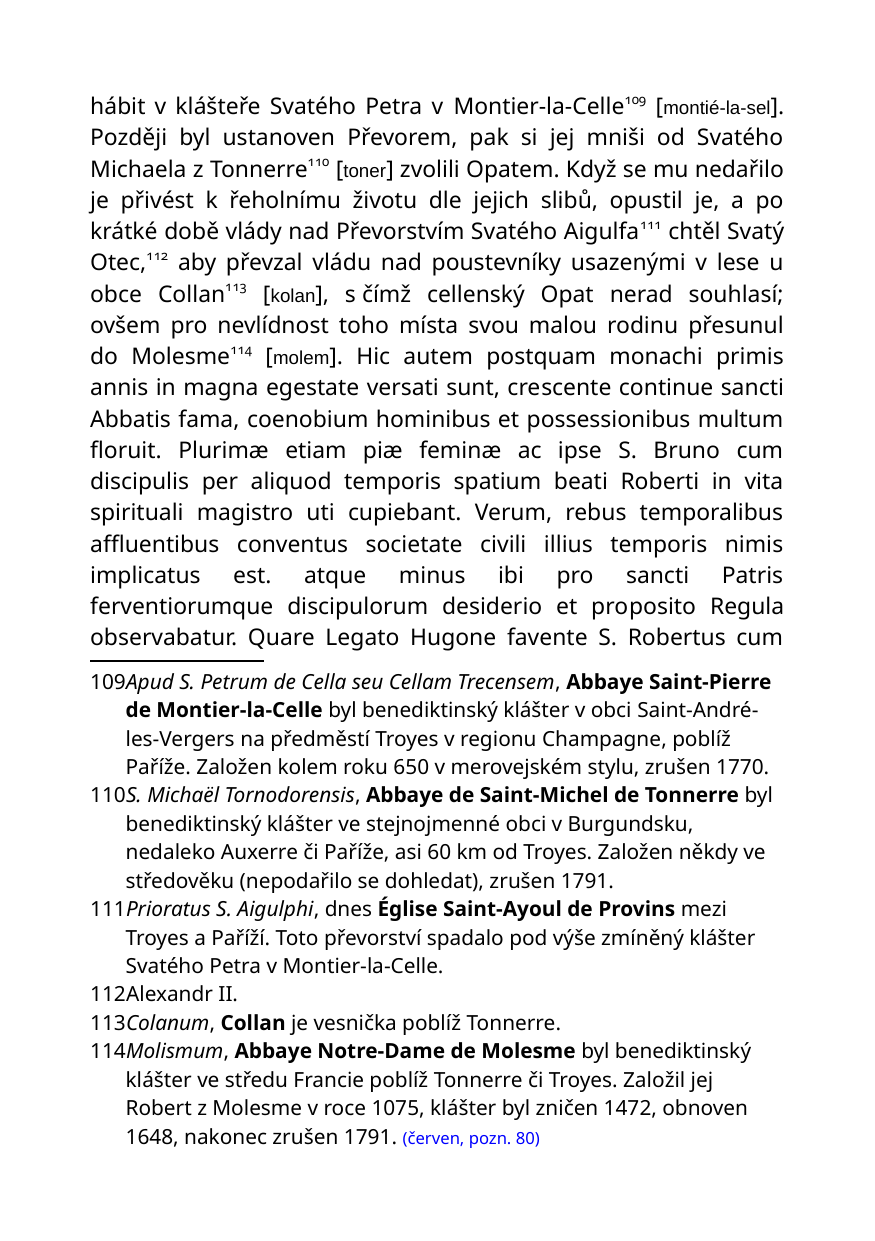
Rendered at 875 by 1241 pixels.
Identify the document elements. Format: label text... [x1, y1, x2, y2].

text hábit v klášteře Svatého Petra v Montier-la-Celle [montié-la-sel]. Později byl ustanoven Převorem, pak si jej mniši od Svatého Michaela z Tonnerre [toner] zvolili Opatem. Když se mu nedařilo je přivést k řeholnímu životu dle jejich slibů, opustil je, a po krátké době vlády nad Převorstvím Svatého Aigulfa chtěl Svatý Otec, aby převzal vládu nad poustevníky usazenými v lese u obce Collan [kolan], s čímž cellenský Opat nerad souhlasí; ovšem pro nevlídnost toho místa svou malou rodinu přesunul do Molesme [molem]. Hic autem postquam monachi primis annis in magna egestate versati sunt, cre­scente continue sancti Abbatis fama, coenobium hominibus et possessionibus multum floruit. Plurimæ etiam piæ feminæ ac ipse S. Bruno cum discipulis per aliquod temporis spatium beati Roberti in vita spirituali magistro uti cupiebant. Verum, rebus temporalibus affluentibus conventus societate civili illius temporis nimis implicatus est. atque minus ibi pro sancti Patris ferventiorumque discipulorum desiderio et pro­posito Regula observabatur. Quare Legato Hugone favente S. Robertus cum [90, 90, 784, 652]
text Prioratus S. Aigulphi, dnes Église Saint-Ayoul de Provins mezi Troyes a Paříží. Toto převorství spadalo pod výše zmíněný klášter Svatého Petra v Montier-la-Celle. [90, 894, 784, 979]
text Colanum, Collan je vesnička poblíž Tonnerre. [90, 1008, 784, 1036]
text Alexandr II. [90, 979, 784, 1008]
text Molismum, Abbaye Notre-Dame de Molesme byl benediktinský klášter ve středu Francie poblíž Tonnerre či Troyes. Založil jej Robert z Molesme v roce 1075, klášter byl zničen 1472, obnoven 1648, nakonec zrušen 1791. (červen, pozn. 80) [90, 1036, 784, 1150]
text S. Michaël Tornodorensis, Abbaye de Saint-Michel de Tonnerre byl benediktinský klášter ve stejnojmenné obci v Burgundsku, nedaleko Auxerre či Paříže, asi 60 km od Troyes. Založen někdy ve středověku (nepodařilo se dohledat), zrušen 1791. [90, 781, 784, 894]
text Apud S. Petrum de Cella seu Cellam Trecensem, Abbaye Saint-Pierre de Montier-la-Celle byl benediktinský klášter v obci Saint-André-les-Vergers na předměstí Troyes v regionu Champagne, poblíž Paříže. Založen kolem roku 650 v merovejském stylu, zrušen 1770. [90, 667, 784, 781]
